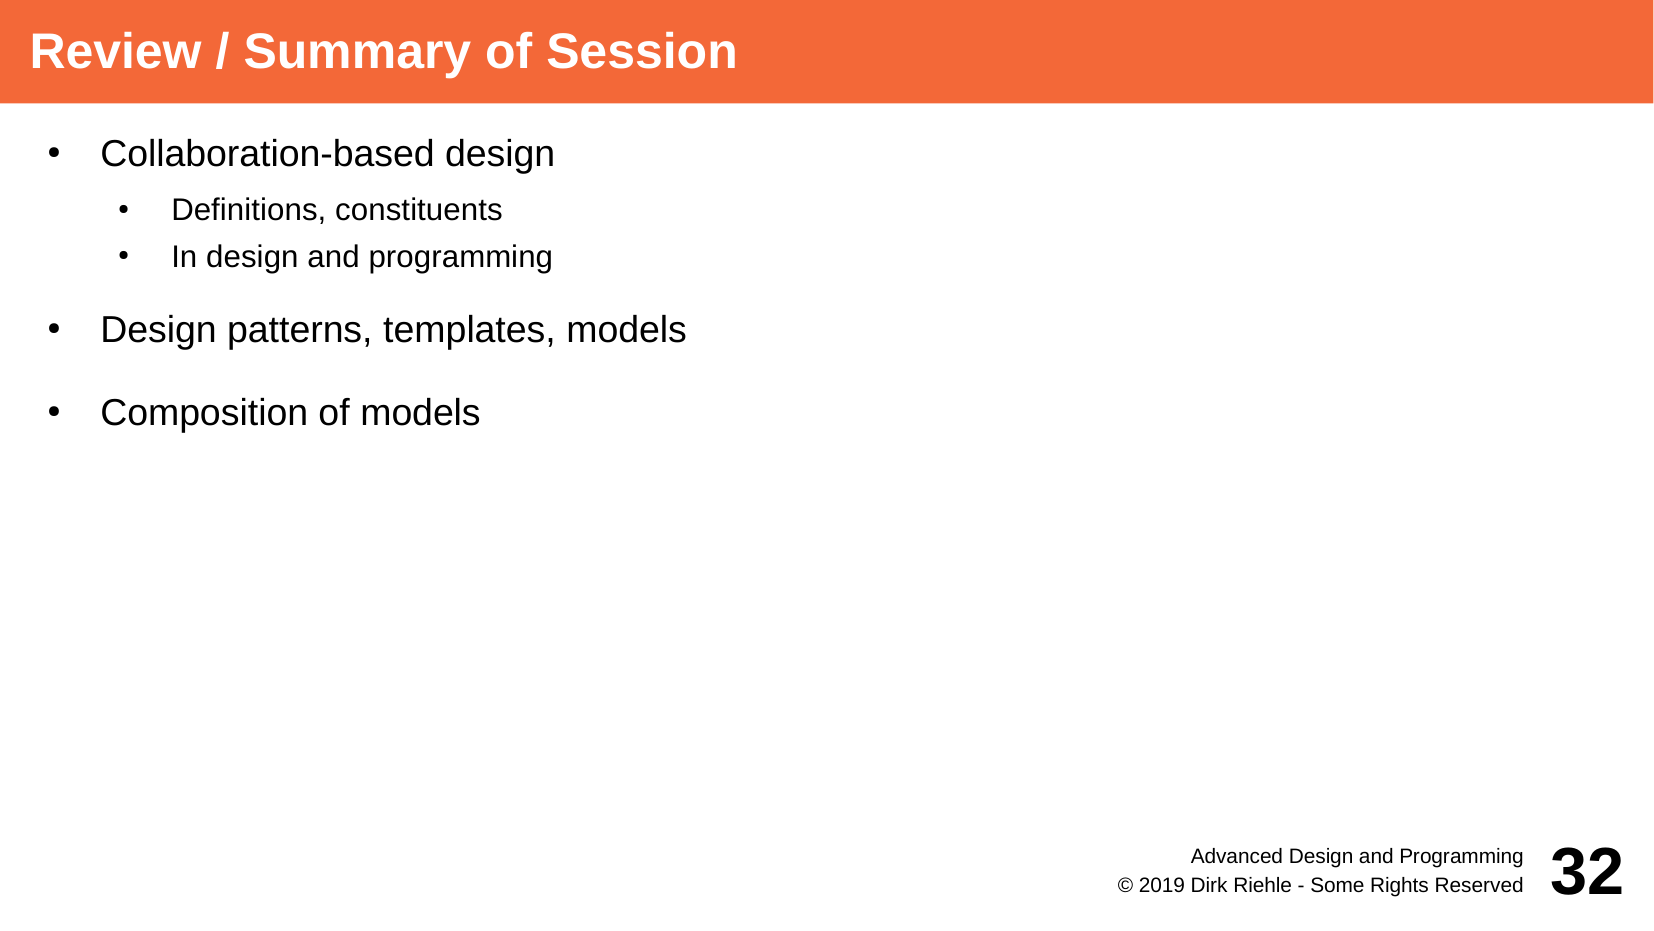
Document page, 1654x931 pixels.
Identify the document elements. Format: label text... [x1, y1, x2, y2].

list Collaboration-based design Definitions, constituents In design and programming Design patterns, templates, models Composition of models [29, 132, 1625, 813]
title Review / Summary of Session [0, 0, 1654, 104]
